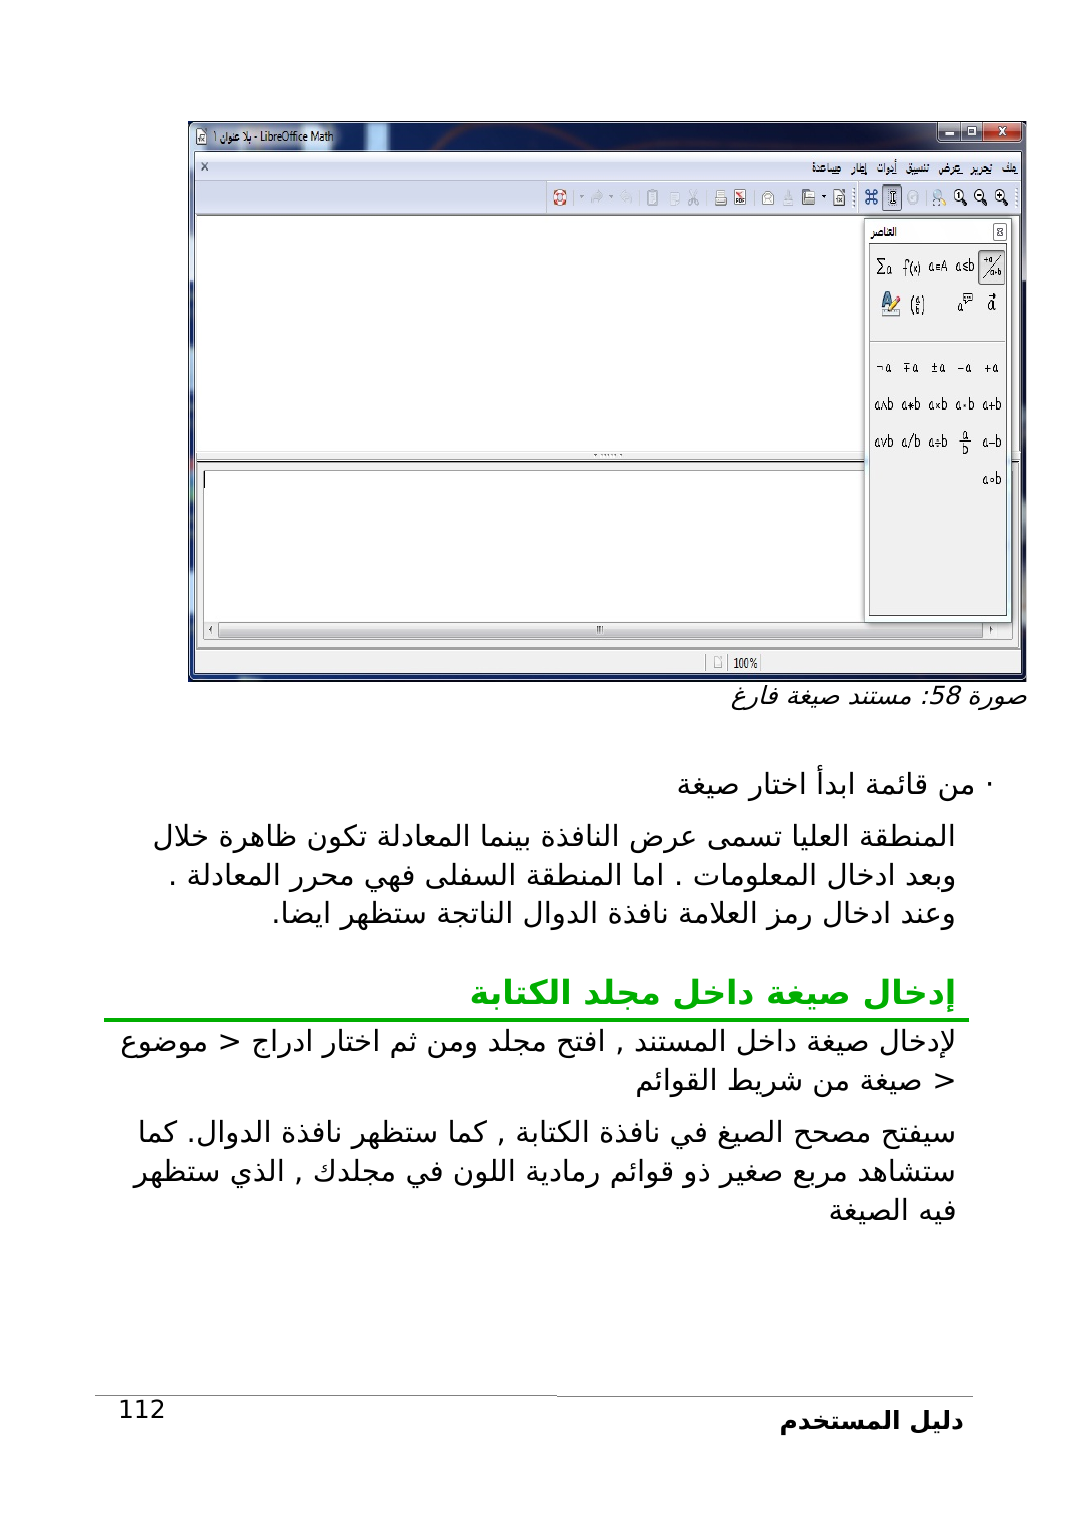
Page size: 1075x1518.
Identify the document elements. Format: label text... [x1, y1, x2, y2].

text المنطقة العليا تسمى عرض النافذة بينما المعادلة تكون ظاهرة خلال وبعد ادخال المعلومات . اما المنطقة السفلى فهي محرر المعادلة . وعند ادخال رمز العلامة نافذة الدوال الناتجة ستظهر ايضا. [118, 819, 957, 931]
picture [188, 121, 1027, 682]
text صورة 58: مستند صيغة فارغ [48, 682, 1027, 711]
text · من قائمة ابدأ اختار صيغة [48, 711, 1027, 801]
text سيفتح مصحح الصيغ في نافذة الكتابة , كما ستظهر نافذة الدوال. كما ستشاهد مربع صغير ذو قوائم رمادية اللون في مجلدك , الذي ستظهر فيه الصيغة [118, 1115, 957, 1227]
subtitle إدخال صيغة داخل مجلد الكتابة [118, 973, 957, 1012]
text [48, 108, 1027, 121]
text لإدخال صيغة داخل المستند , افتح مجلد ومن ثم اختار ادراج < موضوع < صيغة من شريط القوائم [118, 1025, 957, 1098]
